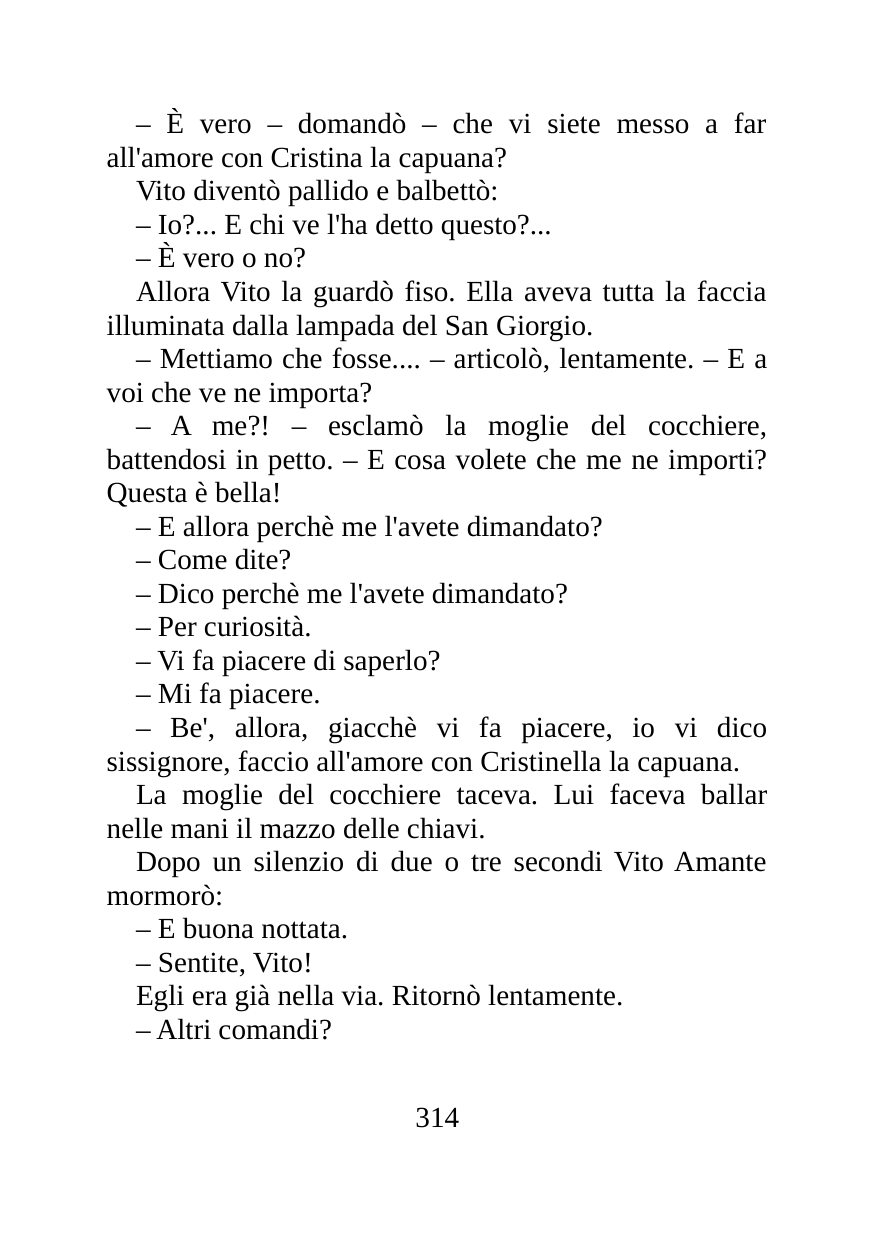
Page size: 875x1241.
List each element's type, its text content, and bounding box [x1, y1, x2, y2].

text ‒ Mettiamo che fosse.... ‒ articolò, lentamente. ‒ E a voi che ve ne importa? [106, 341, 768, 408]
text ‒ È vero o no? [106, 241, 768, 274]
text ‒ Io?... E chi ve l'ha detto questo?... [106, 207, 768, 241]
text ‒ Dico perchè me l'avete dimandato? [106, 576, 768, 609]
text Egli era già nella via. Ritornò lentamente. [106, 978, 768, 1012]
text ‒ Come dite? [106, 542, 768, 576]
text ‒ Sentite, Vito! [106, 945, 768, 978]
text Allora Vito la guardò fiso. Ella aveva tutta la faccia illuminata dalla lampada del San Giorgio. [106, 274, 768, 341]
text ‒ E buona nottata. [106, 911, 768, 945]
text ‒ Be', allora, giacchè vi fa piacere, io vi dico sissignore, faccio all'amore con Cristinella la capuana. [106, 710, 768, 777]
text ‒ Mi fa piacere. [106, 677, 768, 710]
text ‒ Per curiosità. [106, 609, 768, 643]
text ‒ E allora perchè me l'avete dimandato? [106, 509, 768, 542]
text Vito diventò pallido e balbettò: [106, 173, 768, 207]
text ‒ Vi fa piacere di saperlo? [106, 643, 768, 677]
text ‒ Altri comandi? [106, 1012, 768, 1046]
text ‒ A me?! ‒ esclamò la moglie del cocchiere, battendosi in petto. ‒ E cosa volete che me ne importi? Questa è bella! [106, 408, 768, 509]
text ‒ È vero ‒ domandò ‒ che vi siete messo a far all'amore con Cristina la capuana? [106, 106, 768, 173]
text La moglie del cocchiere taceva. Lui faceva ballar nelle mani il mazzo delle chiavi. [106, 777, 768, 844]
text Dopo un silenzio di due o tre secondi Vito Amante mormorò: [106, 844, 768, 911]
